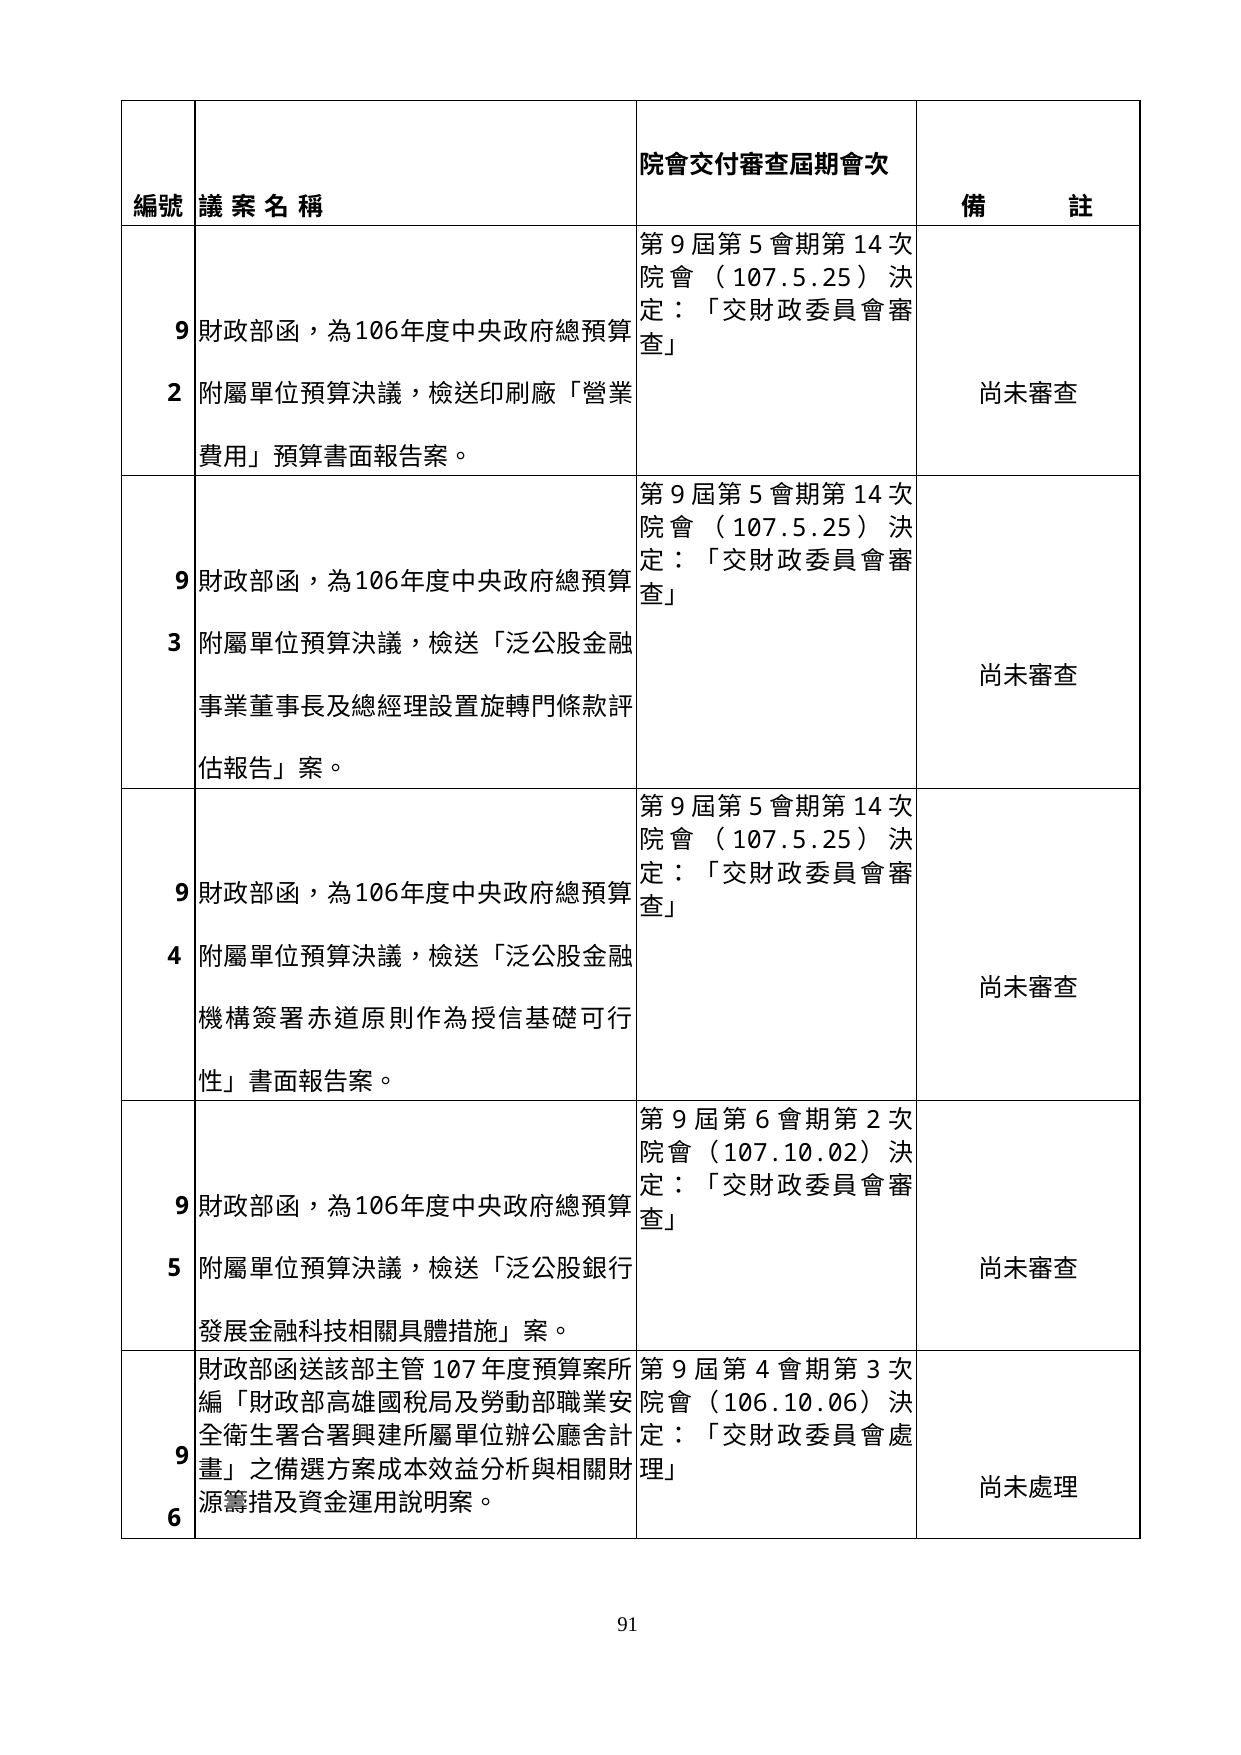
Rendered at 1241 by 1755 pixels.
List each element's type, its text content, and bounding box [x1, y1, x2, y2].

table_cell [122, 476, 194, 788]
table_cell [122, 1101, 194, 1350]
table_header 編號 [122, 101, 194, 225]
table_header 議案名稱 [196, 101, 636, 225]
table_cell 第9屆第5會期第14次院會（107.5.25）決定：「交財政委員會審查」 [637, 476, 916, 788]
table_cell 財政部函，為106年度中央政府總預算附屬單位預算決議，檢送「泛公股銀行發展金融科技相關具體措施」案。 [196, 1101, 636, 1350]
table_cell 尚未審查 [917, 1101, 1139, 1350]
table_cell 財政部函送該部主管107年度預算案所編「財政部高雄國稅局及勞動部職業安全衛生署合署興建所屬單位辦公廳舍計畫」之備選方案成本效益分析與相關財源籌措及資金運用說明案。 [196, 1351, 636, 1538]
table_cell 第9屆第4會期第3次院會（106.10.06）決定：「交財政委員會處理」 [637, 1351, 916, 1538]
table_cell 財政部函，為106年度中央政府總預算附屬單位預算決議，檢送「泛公股金融機構簽署赤道原則作為授信基礎可行性」書面報告案。 [196, 789, 636, 1100]
table_cell 財政部函，為106年度中央政府總預算附屬單位預算決議，檢送「泛公股金融事業董事長及總經理設置旋轉門條款評估報告」案。 [196, 476, 636, 788]
table_cell 尚未處理 [917, 1351, 1139, 1538]
table_cell [122, 226, 194, 475]
table_header 院會交付審查屆期會次 [637, 101, 916, 225]
table_cell [122, 1351, 194, 1538]
table_cell 尚未審查 [917, 476, 1139, 788]
table_cell 第9屆第5會期第14次院會（107.5.25）決定：「交財政委員會審查」 [637, 226, 916, 475]
table_header 備 註 [917, 101, 1139, 225]
table_cell 尚未審查 [917, 789, 1139, 1100]
table_cell 第9屆第5會期第14次院會（107.5.25）決定：「交財政委員會審查」 [637, 789, 916, 1100]
table_cell 尚未審查 [917, 226, 1139, 475]
table_cell 財政部函，為106年度中央政府總預算附屬單位預算決議，檢送印刷廠「營業費用」預算書面報告案。 [196, 226, 636, 475]
table_cell 第9屆第6會期第2次院會（107.10.02）決定：「交財政委員會審查」 [637, 1101, 916, 1350]
table_cell [122, 789, 194, 1100]
